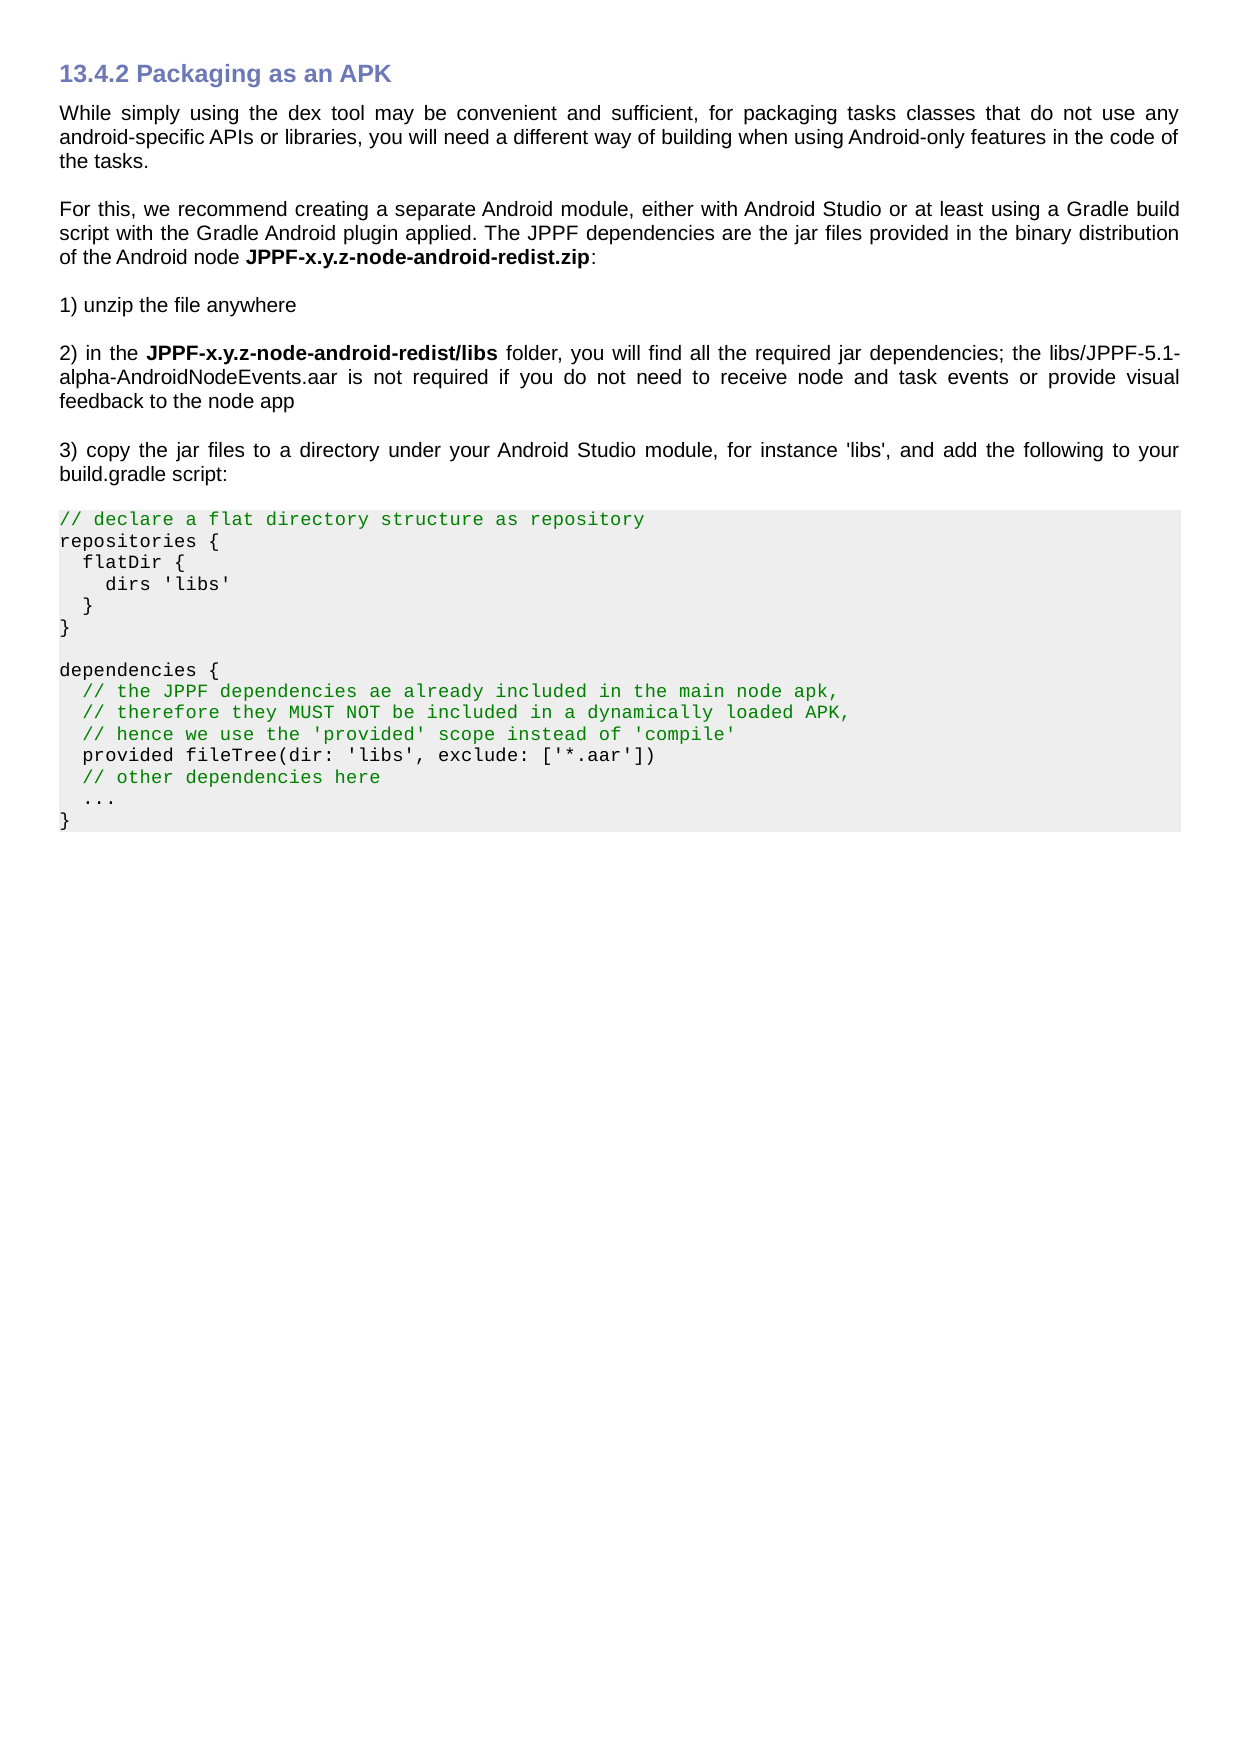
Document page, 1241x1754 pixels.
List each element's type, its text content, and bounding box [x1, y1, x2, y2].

subtitle Packaging as an APK [59, 59, 1181, 88]
text While simply using the dex tool may be convenient and sufficient, for packaging tasks classes that do not use any android-specific APIs or libraries, you will need a different way of building when using Android-only features in the code of the tasks. [59, 101, 1181, 173]
text provided fileTree(dir: 'libs', exclude: ['*.aar']) [59, 746, 1181, 767]
text } [59, 596, 1181, 617]
text // declare a flat directory structure as repository [59, 510, 1181, 531]
text dependencies { [59, 660, 1181, 681]
text // the JPPF dependencies ae already included in the main node apk, [59, 681, 1181, 703]
text For this, we recommend creating a separate Android module, either with Android Studio or at least using a Gradle build script with the Gradle Android plugin applied. The JPPF dependencies are the jar files provided in the binary distribution of the Android node JPPF-x.y.z-node-android-redist.zip: [59, 197, 1181, 269]
text // other dependencies here [59, 767, 1181, 789]
text 2) in the JPPF-x.y.z-node-android-redist/libs folder, you will find all the required jar dependencies; the libs/JPPF-5.1-alpha-AndroidNodeEvents.aar is not required if you do not need to receive node and task events or provide visual feedback to the node app [59, 341, 1181, 413]
text // hence we use the 'provided' scope instead of 'compile' [59, 724, 1181, 746]
text 1) unzip the file anywhere [59, 293, 1181, 317]
text flatDir { [59, 553, 1181, 574]
text // therefore they MUST NOT be included in a dynamically loaded APK, [59, 703, 1181, 724]
text ... [59, 789, 1181, 810]
text } [59, 617, 1181, 638]
text repositories { [59, 531, 1181, 553]
text dirs 'libs' [59, 574, 1181, 596]
text } [59, 810, 1181, 832]
text 3) copy the jar files to a directory under your Android Studio module, for instance 'libs', and add the following to your build.gradle script: [59, 437, 1181, 486]
